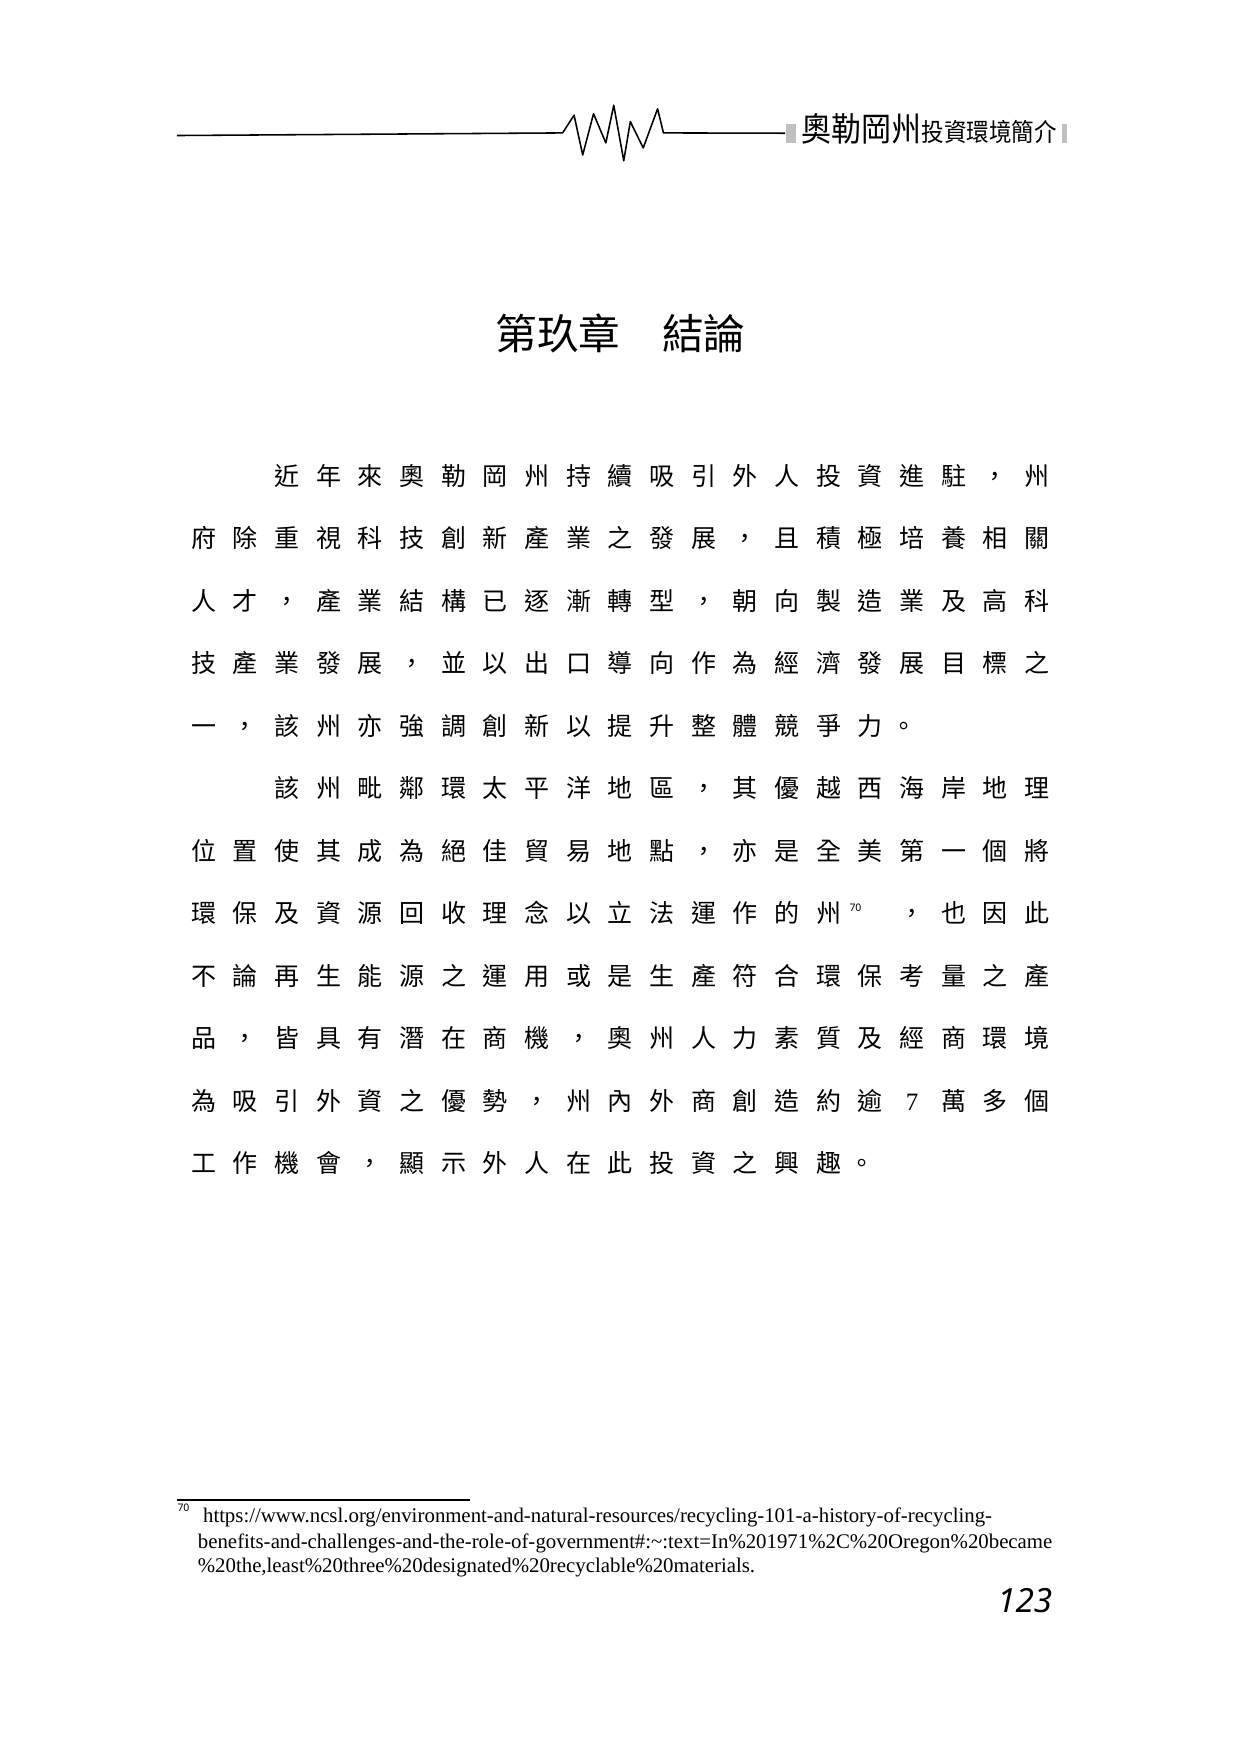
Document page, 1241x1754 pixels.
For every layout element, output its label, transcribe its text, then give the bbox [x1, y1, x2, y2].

text 該州毗鄰環太平洋地區，其優越西海岸地理位置使其成為絕佳貿易地點，亦是全美第一個將環保及資源回收理念以立法運作的州，也因此不論再生能源之運用或是生產符合環保考量之產品，皆具有潛在商機，奧州人力素質及經商環境為吸引外資之優勢，州內外商創造約逾7萬多個工作機會，顯示外人在此投資之興趣。 [183, 745, 1058, 1183]
text https://www.ncsl.org/environment-and-natural-resources/recycling-101-a-history-of-recycling-benefits-and-challenges-and-the-role-of-government#:~:text=In%201971%2C%20Oregon%20became%20the,least%20three%20designated%20recyclable%20materials. [177, 1500, 1063, 1577]
text 近年來奧勒岡州持續吸引外人投資進駐，州府除重視科技創新產業之發展，且積極培養相關人才，產業結構已逐漸轉型，朝向製造業及高科技產業發展，並以出口導向作為經濟發展目標之一，該州亦強調創新以提升整體競爭力。 [183, 433, 1058, 745]
text 第玖章 結論 [183, 290, 1058, 352]
